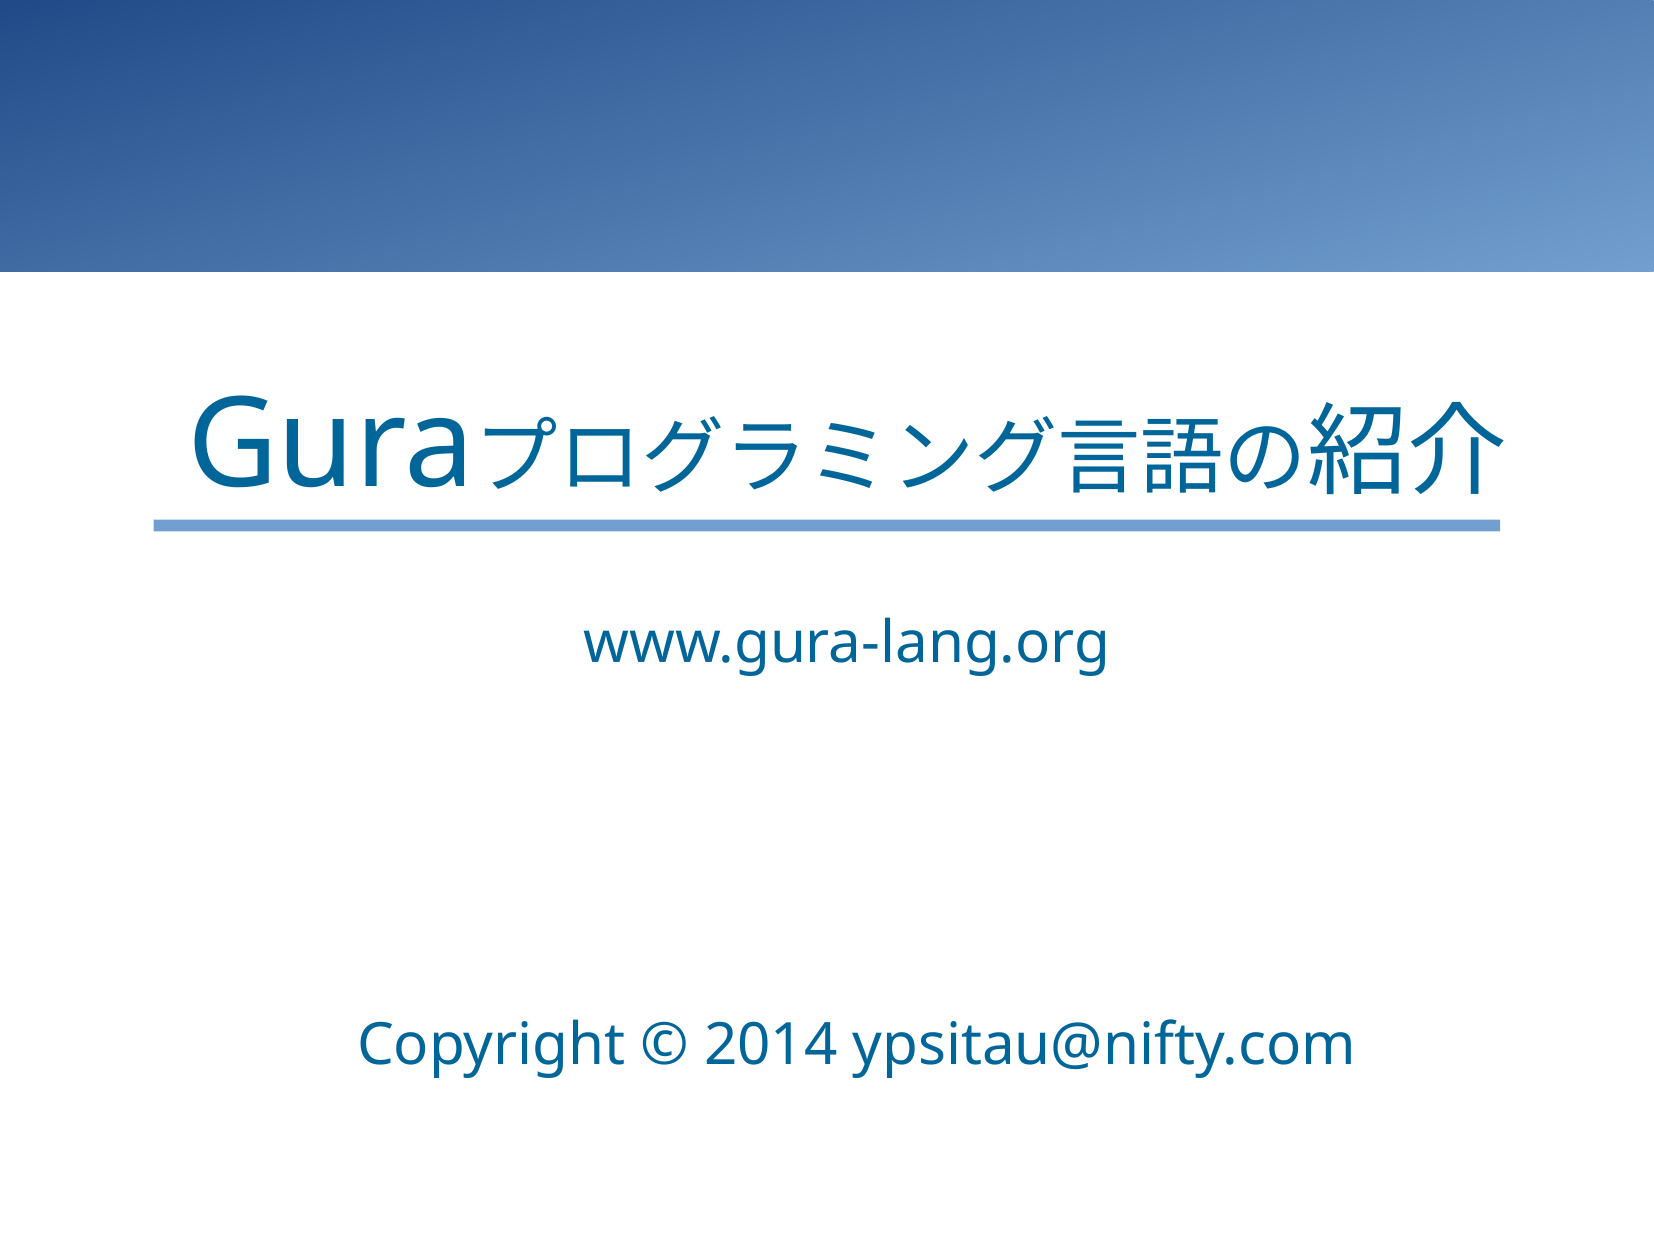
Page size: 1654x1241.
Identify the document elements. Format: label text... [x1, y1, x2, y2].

text_box [153, 519, 172, 532]
text_box www.gura-lang.org [568, 592, 1087, 686]
text_box Copyright © 2014 ypsitau@nifty.com [342, 994, 1327, 1087]
text_box Guraプログラミング言語の紹介 [172, 345, 1499, 540]
